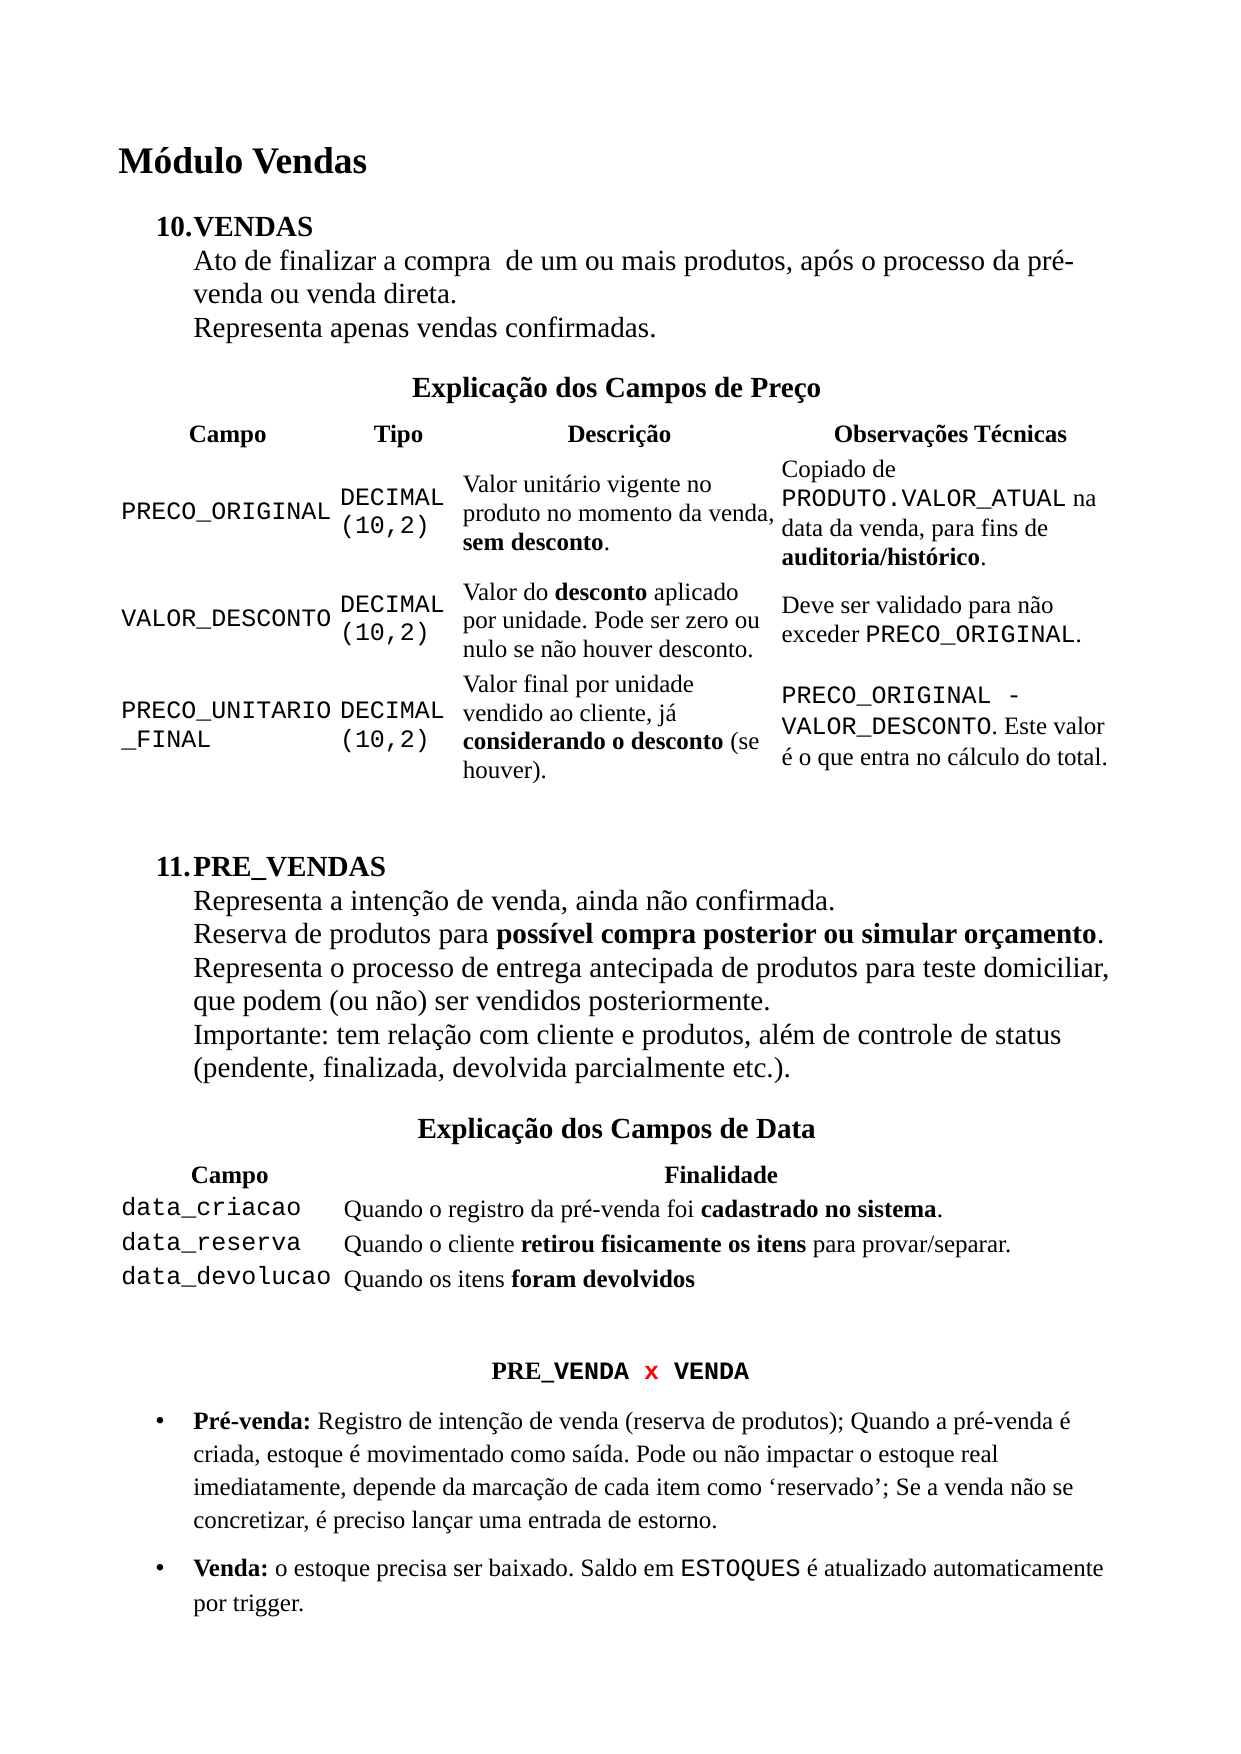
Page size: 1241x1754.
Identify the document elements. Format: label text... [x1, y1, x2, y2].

table_cell data_devolucao [118, 1261, 341, 1295]
table_cell Valor unitário vigente no produto no momento da venda, sem desconto. [460, 451, 778, 574]
table_cell Quando os itens foram devolvidos [341, 1261, 1101, 1295]
table_cell DECIMAL(10,2) [337, 574, 460, 666]
table_header Descrição [460, 416, 778, 451]
table_cell DECIMAL(10,2) [337, 666, 460, 787]
table_header Finalidade [341, 1157, 1101, 1192]
table_cell Copiado de PRODUTO.VALOR_ATUAL na data da venda, para fins de auditoria/histórico. [779, 451, 1122, 574]
table_cell data_reserva [118, 1226, 341, 1261]
table_cell PRECO_ORIGINAL [118, 451, 337, 574]
table_cell Deve ser validado para não exceder PRECO_ORIGINAL. [779, 574, 1122, 666]
text PRE_VENDA x VENDA [118, 1356, 1122, 1387]
subtitle PRE_VENDAS Representa a intenção de venda, ainda não confirmada. Reserva de produtos para possível compra posterior ou simular orçamento. Representa o processo de entrega antecipada de produtos para teste domiciliar, que podem (ou não) ser vendidos posteriormente. Importante: tem relação com cliente e produtos, além de controle de status (pendente, finalizada, devolvida parcialmente etc.). [156, 849, 1122, 1084]
table_cell Quando o registro da pré-venda foi cadastrado no sistema. [341, 1192, 1101, 1226]
table_cell Valor do desconto aplicado por unidade. Pode ser zero ou nulo se não houver desconto. [460, 574, 778, 666]
table_header Tipo [337, 416, 460, 451]
table_cell PRECO_ORIGINAL - VALOR_DESCONTO. Este valor é o que entra no cálculo do total. [779, 666, 1122, 787]
table_cell Valor final por unidade vendido ao cliente, já considerando o desconto (se houver). [460, 666, 778, 787]
subtitle VENDAS Ato de finalizar a compra de um ou mais produtos, após o processo da pré-venda ou venda direta. Representa apenas vendas confirmadas. [156, 209, 1122, 343]
table_header Observações Técnicas [779, 416, 1122, 451]
table_header Campo [118, 1157, 341, 1192]
list Venda: o estoque precisa ser baixado. Saldo em ESTOQUES é atualizado automaticamente por trigger. [156, 1553, 1122, 1616]
subtitle Explicação dos Campos de Data [118, 1111, 1122, 1144]
table_header Campo [118, 416, 337, 451]
subtitle Módulo Vendas [118, 139, 1122, 182]
subtitle Explicação dos Campos de Preço [118, 370, 1122, 404]
table_cell VALOR_DESCONTO [118, 574, 337, 666]
table_cell PRECO_UNITARIO_FINAL [118, 666, 337, 787]
list Pré-venda: Registro de intenção de venda (reserva de produtos); Quando a pré-venda é criada, estoque é movimentado como saída. Pode ou não impactar o estoque real imediatamente, depende da marcação de cada item como ‘reservado’; Se a venda não se concretizar, é preciso lançar uma entrada de estorno. [156, 1406, 1122, 1534]
table_cell Quando o cliente retirou fisicamente os itens para provar/separar. [341, 1226, 1101, 1261]
table_cell data_criacao [118, 1192, 341, 1226]
table_cell DECIMAL(10,2) [337, 451, 460, 574]
